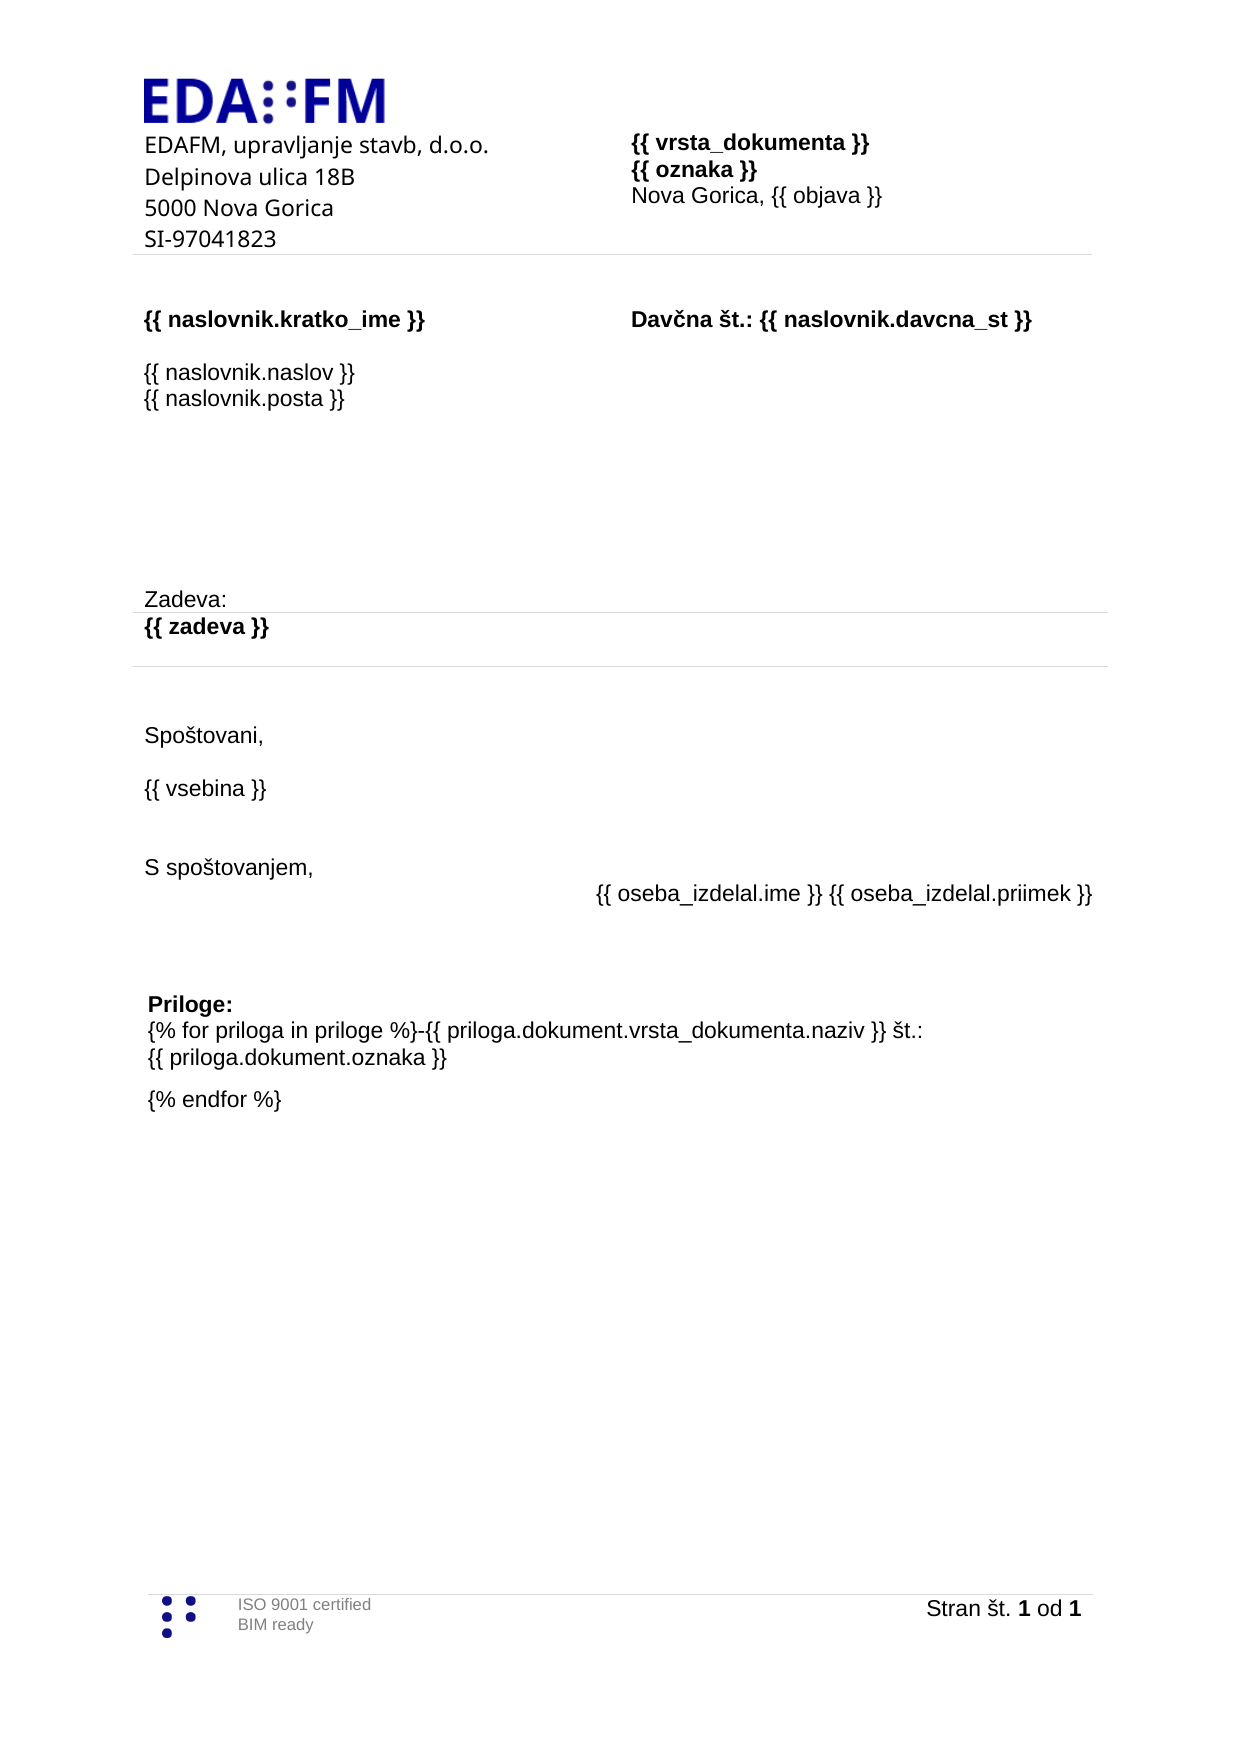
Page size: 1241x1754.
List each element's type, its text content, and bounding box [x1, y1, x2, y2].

picture [158, 1595, 201, 1639]
table_header Zadeva: [133, 586, 1107, 612]
table_header Davčna št.: {{ naslovnik.davcna_st }} [620, 306, 1092, 448]
picture [144, 73, 387, 130]
text {% for priloga in priloge %}-{{ priloga.dokument.vrsta_dokumenta.naziv }} št.:{{ priloga.dokument.oznaka }} [148, 1017, 1093, 1070]
text {% endfor %} [148, 1086, 1093, 1113]
table_cell {{ vsebina }} S spoštovanjem, [133, 775, 1107, 880]
table_header {{ naslovnik.kratko_ime }} {{ naslovnik.naslov }} {{ naslovnik.posta }} [132, 306, 619, 448]
text Priloge: [148, 991, 1093, 1017]
table_header Spoštovani, [133, 722, 1107, 775]
text {{ oseba_izdelal.ime }} {{ oseba_izdelal.priimek }} [148, 880, 1093, 907]
table_cell {{ zadeva }} [133, 613, 1107, 666]
